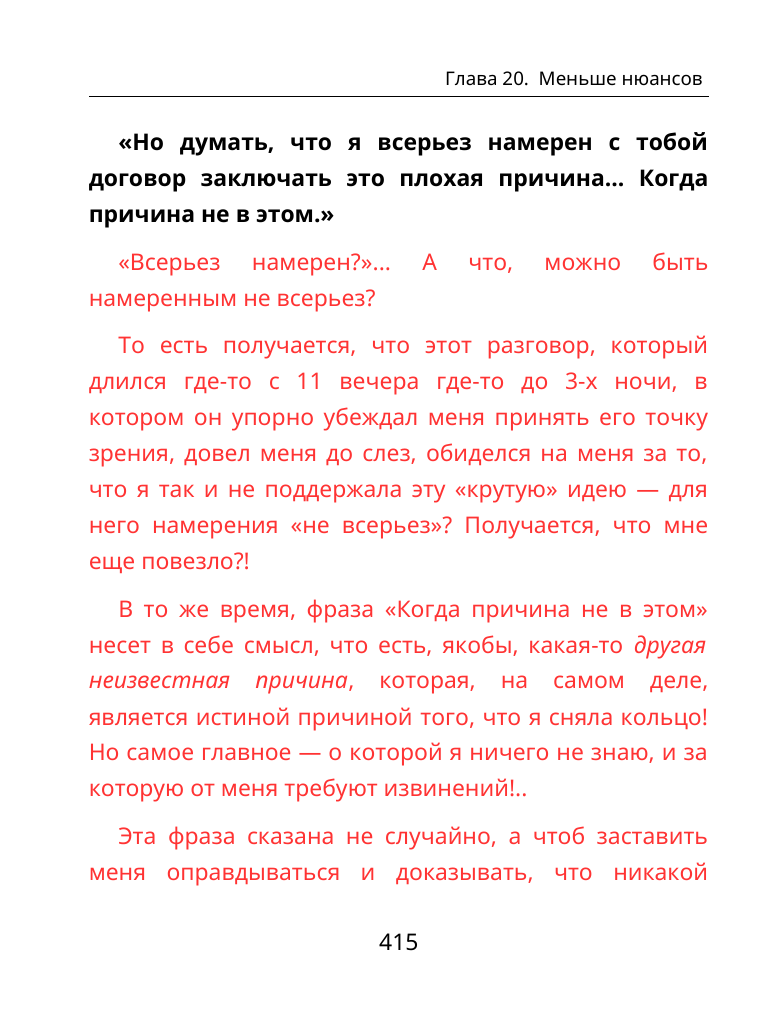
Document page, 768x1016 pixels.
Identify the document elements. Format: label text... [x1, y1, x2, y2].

text Эта фраза сказана не случайно, а чтоб заставить меня оправдываться и доказывать, что никакой [88, 820, 709, 887]
text «Всерьез намерен?»... А что, можно быть намеренным не всерьез? [88, 246, 709, 313]
text «Но думать, что я всерьез намерен с тобой договор заключать это плохая причина... Когда причина не в этом.» [88, 126, 709, 229]
text То есть получается, что этот разговор, который длился где-то с 11 вечера где-то до 3-х ночи, в котором он упорно убеждал меня принять его точку зрения, довел меня до слез, обиделся на меня за то, что я так и не поддержала эту «крутую» идею — для него намерения «не всерьез»? Получается, что мне еще повезло?! [88, 329, 709, 576]
text В то же время, фраза «Когда причина не в этом» несет в себе смысл, что есть, якобы, какая-то другая неизвестная причина, которая, на самом деле, является истиной причиной того, что я сняла кольцо! Но самое главное — о которой я ничего не знаю, и за которую от меня требуют извинений!.. [88, 593, 709, 803]
